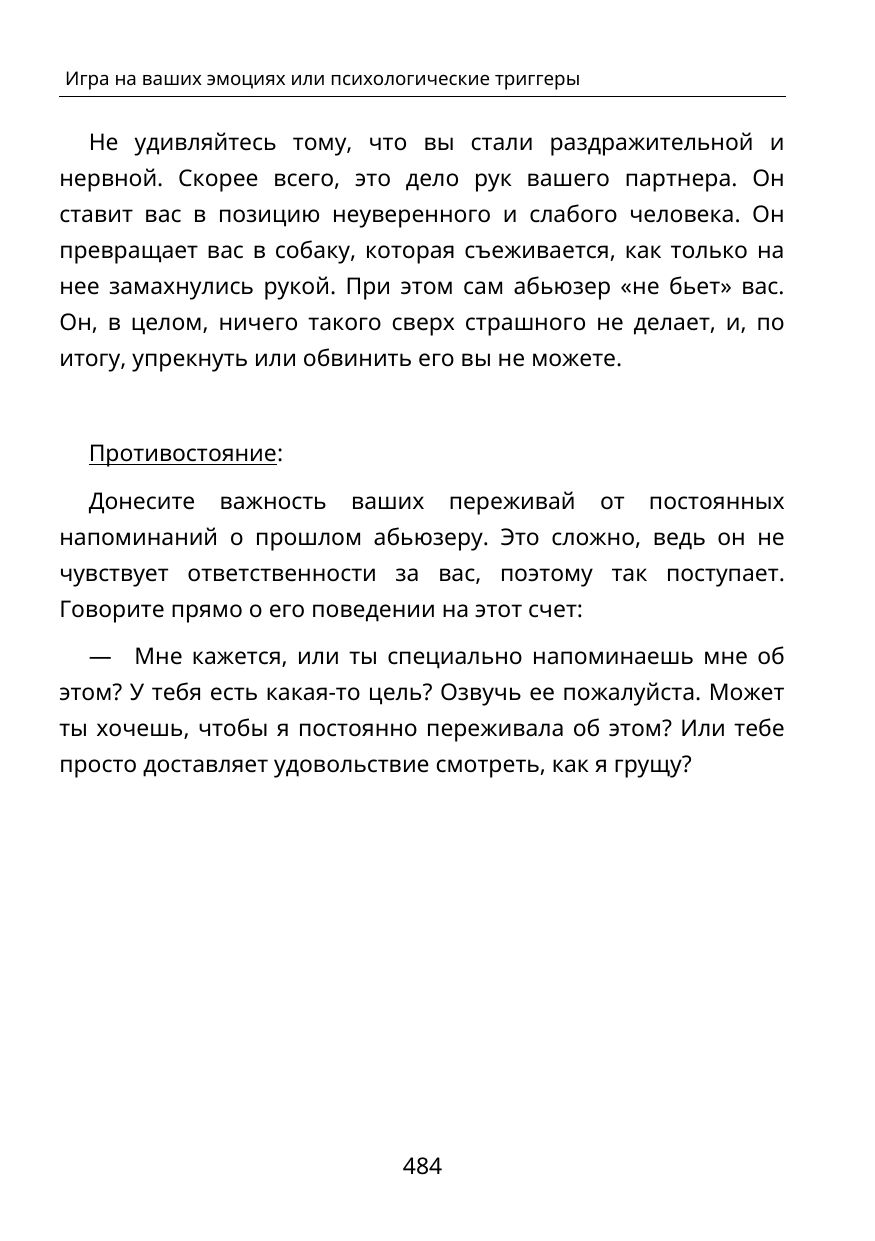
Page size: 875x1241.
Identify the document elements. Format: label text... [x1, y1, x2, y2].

list Мне кажется, или ты специально напоминаешь мне об этом? У тебя есть какая-то цель? Озвучь ее пожалуйста. Может ты хочешь, чтобы я постоянно переживала об этом? Или тебе просто доставляет удовольствие смотреть, как я грущу? [59, 640, 786, 779]
text Противостояние: [59, 437, 786, 468]
text Не удивляйтесь тому, что вы стали раздражительной и нервной. Скорее всего, это дело рук вашего партнера. Он ставит вас в позицию неуверенного и слабого человека. Он превращает вас в собаку, которая съеживается, как только на нее замахнулись рукой. При этом сам абьюзер «не бьет» вас. Он, в целом, ничего такого сверх страшного не делает, и, по итогу, упрекнуть или обвинить его вы не можете. [59, 126, 786, 373]
text Донесите важность ваших переживай от постоянных напоминаний о прошлом абьюзеру. Это сложно, ведь он не чувствует ответственности за вас, поэтому так поступает. Говорите прямо о его поведении на этот счет: [59, 485, 786, 624]
